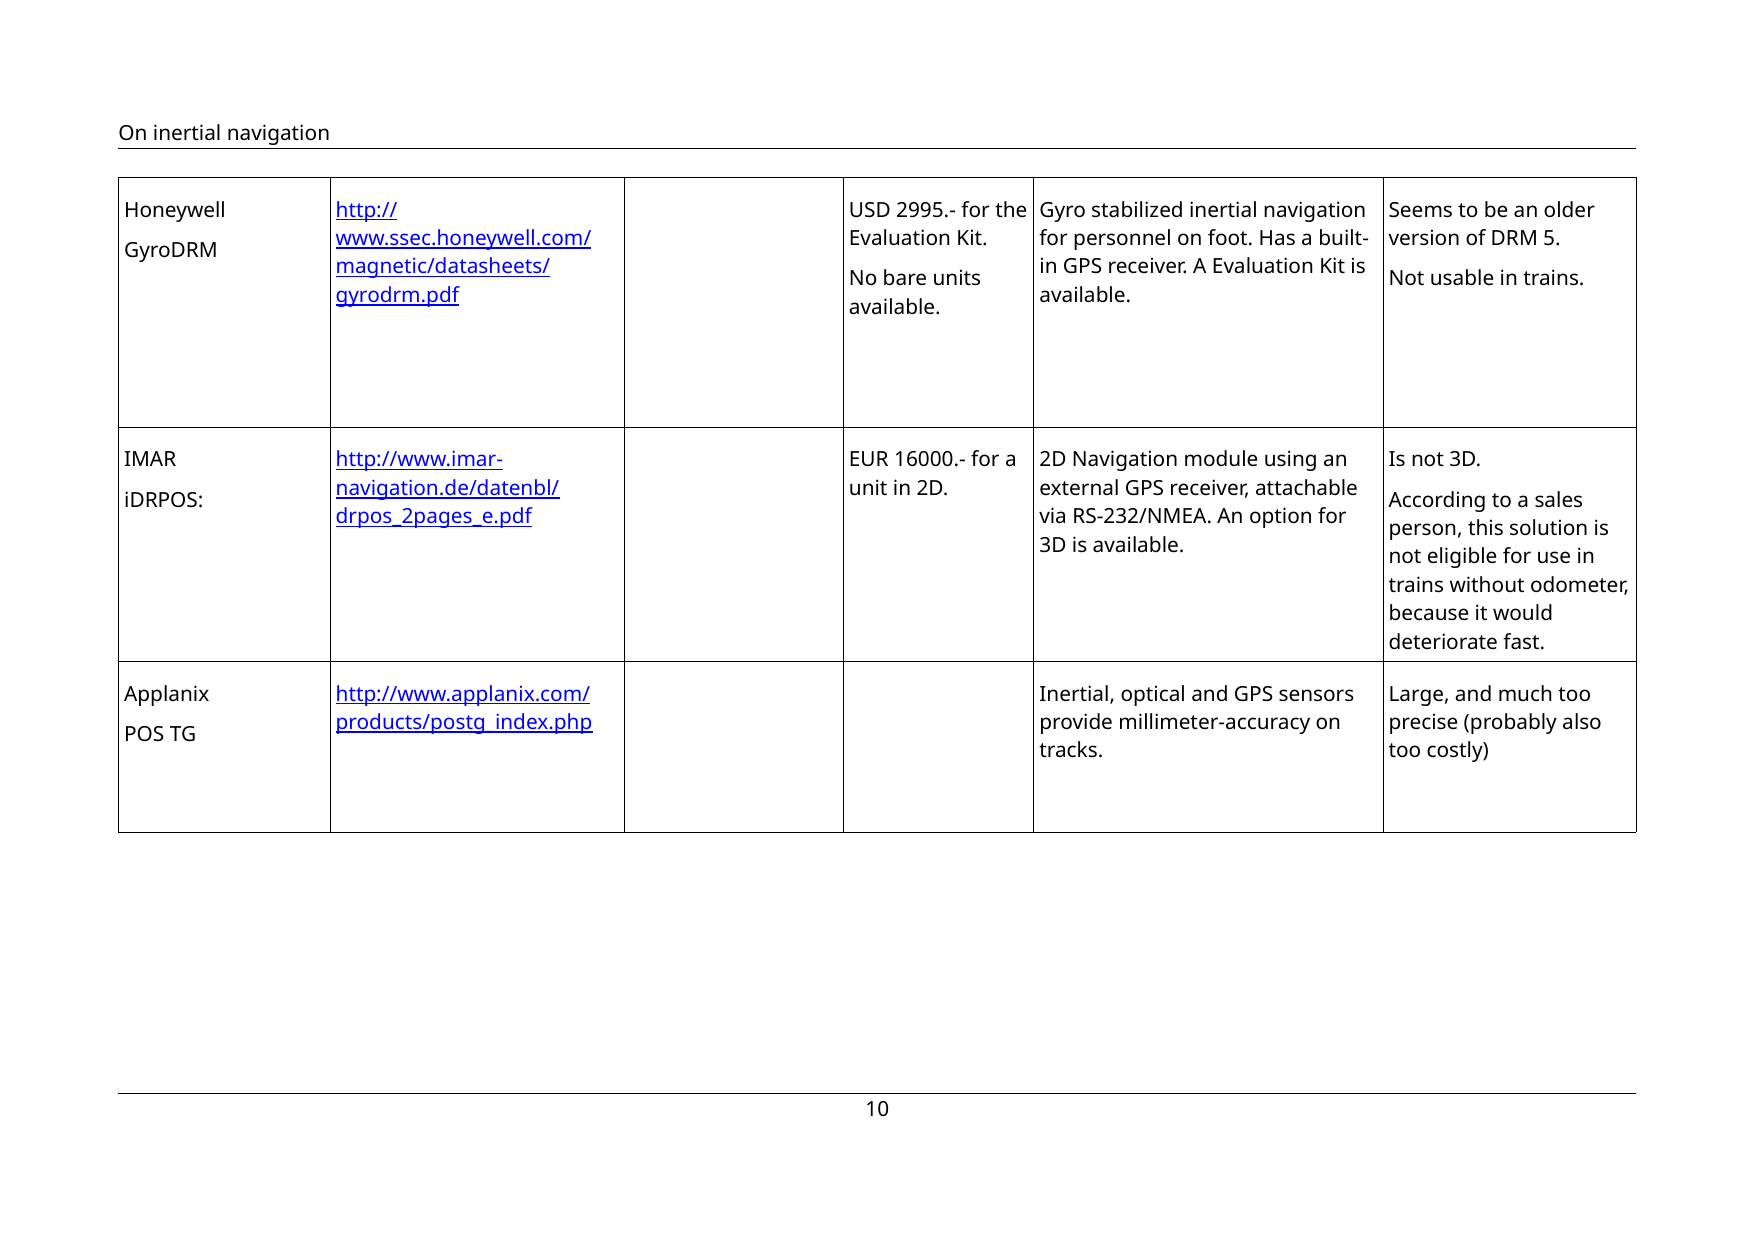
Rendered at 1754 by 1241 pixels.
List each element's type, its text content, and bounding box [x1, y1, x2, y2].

table_cell 2D Navigation module using an external GPS receiver, attachable via RS-232/NMEA. An option for 3D is available. [1034, 428, 1383, 661]
table_cell [844, 662, 1033, 832]
table_cell http://www.ssec.honeywell.com/magnetic/datasheets/gyrodrm.pdf [331, 178, 624, 427]
table_cell Applanix POS TG [119, 662, 330, 832]
table_cell Inertial, optical and GPS sensors provide millimeter-accuracy on tracks. [1034, 662, 1383, 832]
table_cell Large, and much too precise (probably also too costly) [1384, 662, 1636, 832]
table_cell USD 2995.- for the Evaluation Kit. No bare units available. [844, 178, 1033, 427]
table_cell Seems to be an older version of DRM 5. Not usable in trains. [1384, 178, 1636, 427]
table_cell http://www.imar-navigation.de/datenbl/drpos_2pages_e.pdf [331, 428, 624, 661]
table_cell Honeywell GyroDRM [119, 178, 330, 427]
table_cell Gyro stabilized inertial navigation for personnel on foot. Has a built-in GPS receiver. A Evaluation Kit is available. [1034, 178, 1383, 427]
table_cell [625, 428, 843, 661]
table_cell IMAR iDRPOS: [119, 428, 330, 661]
table_cell [625, 662, 843, 832]
table_cell EUR 16000.- for a unit in 2D. [844, 428, 1033, 661]
table_cell [625, 178, 843, 427]
table_cell http://www.applanix.com/products/postg_index.php [331, 662, 624, 832]
table_cell Is not 3D. According to a sales person, this solution is not eligible for use in trains without odometer, because it would deteriorate fast. [1384, 428, 1636, 661]
